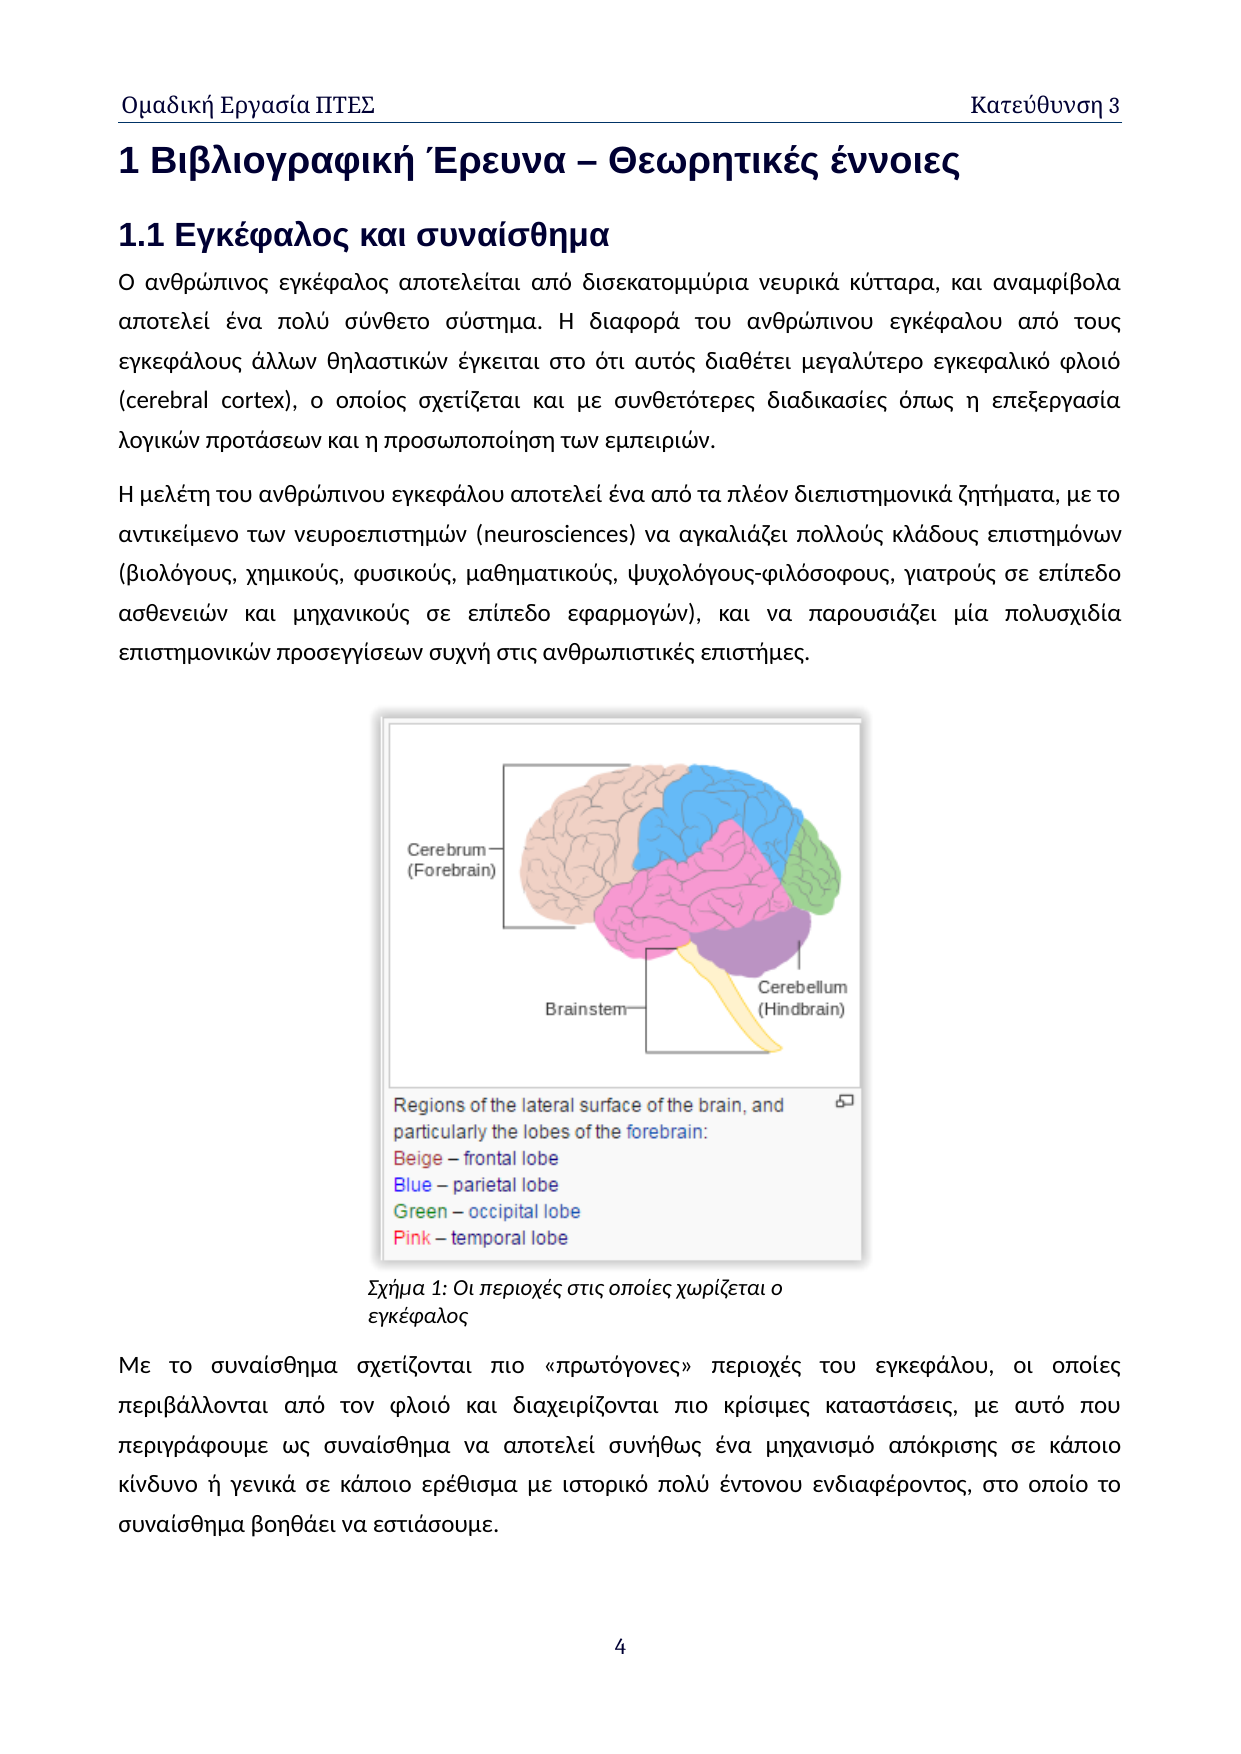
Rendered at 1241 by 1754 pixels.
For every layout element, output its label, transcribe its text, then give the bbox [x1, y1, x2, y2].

subtitle Βιβλιογραφική Έρευνα – Θεωρητικές έννοιες [118, 137, 1122, 181]
text Σχήμα 1: Οι περιοχές στις οποίες χωρίζεται ο εγκέφαλος [367, 1273, 873, 1329]
text Η μελέτη του ανθρώπινου εγκεφάλου αποτελεί ένα από τα πλέον διεπιστημονικά ζητήματα, με το αντικείμενο των νευροεπιστημών (neurosciences) να αγκαλιάζει πολλούς κλάδους επιστημόνων (βιολόγους, χημικούς, φυσικούς, μαθηματικούς, ψυχολόγους-φιλόσοφους, γιατρούς σε επίπεδο ασθενειών και μηχανικούς σε επίπεδο εφαρμογών), και να παρουσιάζει μία πολυσχιδία επιστημονικών προσεγγίσεων συχνή στις ανθρωπιστικές επιστήμες. [118, 478, 1122, 667]
picture [367, 703, 874, 1273]
subtitle Εγκέφαλος και συναίσθημα [118, 214, 1122, 253]
text Ο ανθρώπινος εγκέφαλος αποτελείται από δισεκατομμύρια νευρικά κύτταρα, και αναμφίβολα αποτελεί ένα πολύ σύνθετο σύστημα. Η διαφορά του ανθρώπινου εγκέφαλου από τους εγκεφάλους άλλων θηλαστικών έγκειται στο ότι αυτός διαθέτει μεγαλύτερο εγκεφαλικό φλοιό (cerebral cortex), ο οποίος σχετίζεται και με συνθετότερες διαδικασίες όπως η επεξεργασία λογικών προτάσεων και η προσωποποίηση των εμπειριών. [118, 266, 1122, 454]
text Με το συναίσθημα σχετίζονται πιο «πρωτόγονες» περιοχές του εγκεφάλου, οι οποίες περιβάλλονται από τον φλοιό και διαχειρίζονται πιο κρίσιμες καταστάσεις, με αυτό που περιγράφουμε ως συναίσθημα να αποτελεί συνήθως ένα μηχανισμό απόκρισης σε κάποιο κίνδυνο ή γενικά σε κάποιο ερέθισμα με ιστορικό πολύ έντονου ενδιαφέροντος, στο οποίο το συναίσθημα βοηθάει να εστιάσουμε. [118, 1350, 1122, 1538]
